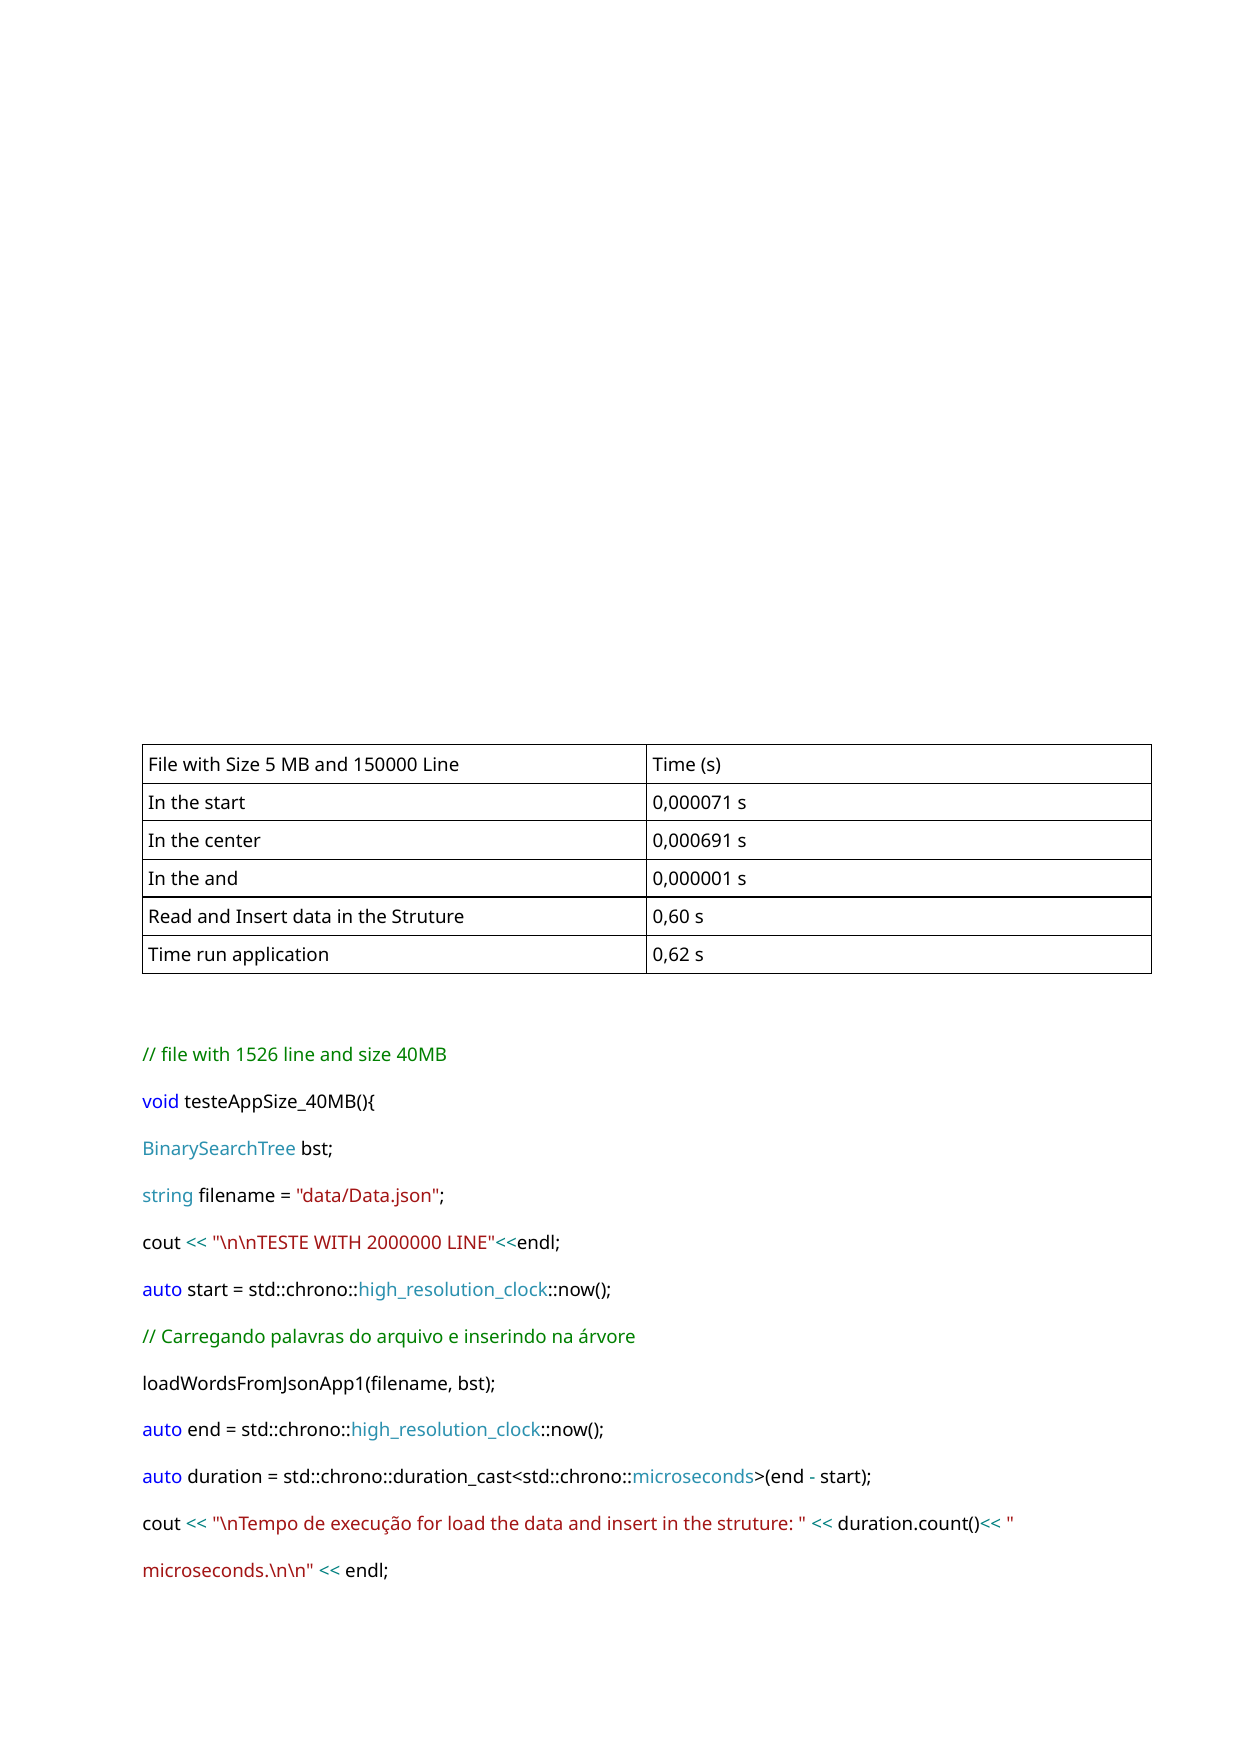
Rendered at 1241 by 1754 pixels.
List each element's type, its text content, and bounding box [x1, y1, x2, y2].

text // file with 1526 line and size 40MB [142, 1020, 1152, 1067]
table_cell Time run application [143, 936, 646, 972]
table_cell 0,60 s [647, 898, 1151, 934]
table_cell 0,000001 s [647, 860, 1151, 896]
text auto end = std::chrono::high_resolution_clock::now(); [142, 1395, 1152, 1442]
table_cell In the and [143, 860, 646, 896]
text string filename = "data/Data.json"; [142, 1161, 1152, 1208]
text auto start = std::chrono::high_resolution_clock::now(); [142, 1255, 1152, 1302]
table_cell In the center [143, 821, 646, 858]
table_cell 0,000071 s [647, 784, 1151, 820]
text cout << "\n\nTESTE WITH 2000000 LINE"<<endl; [142, 1208, 1152, 1255]
table_cell In the start [143, 784, 646, 820]
text auto duration = std::chrono::duration_cast<std::chrono::microseconds>(end - start); [142, 1442, 1152, 1489]
table_header File with Size 5 MB and 150000 Line [143, 745, 646, 782]
text // Carregando palavras do arquivo e inserindo na árvore [142, 1302, 1152, 1348]
table_cell 0,62 s [647, 936, 1151, 972]
table_cell Read and Insert data in the Struture [143, 898, 646, 934]
text BinarySearchTree bst; [142, 1114, 1152, 1161]
text cout << "\nTempo de execução for load the data and insert in the struture: " << duration.count()<< " microseconds.\n\n" << endl; [142, 1489, 1152, 1583]
text loadWordsFromJsonApp1(filename, bst); [142, 1348, 1152, 1395]
text void testeAppSize_40MB(){ [142, 1067, 1152, 1114]
table_cell 0,000691 s [647, 821, 1151, 858]
table_header Time (s) [647, 745, 1151, 782]
